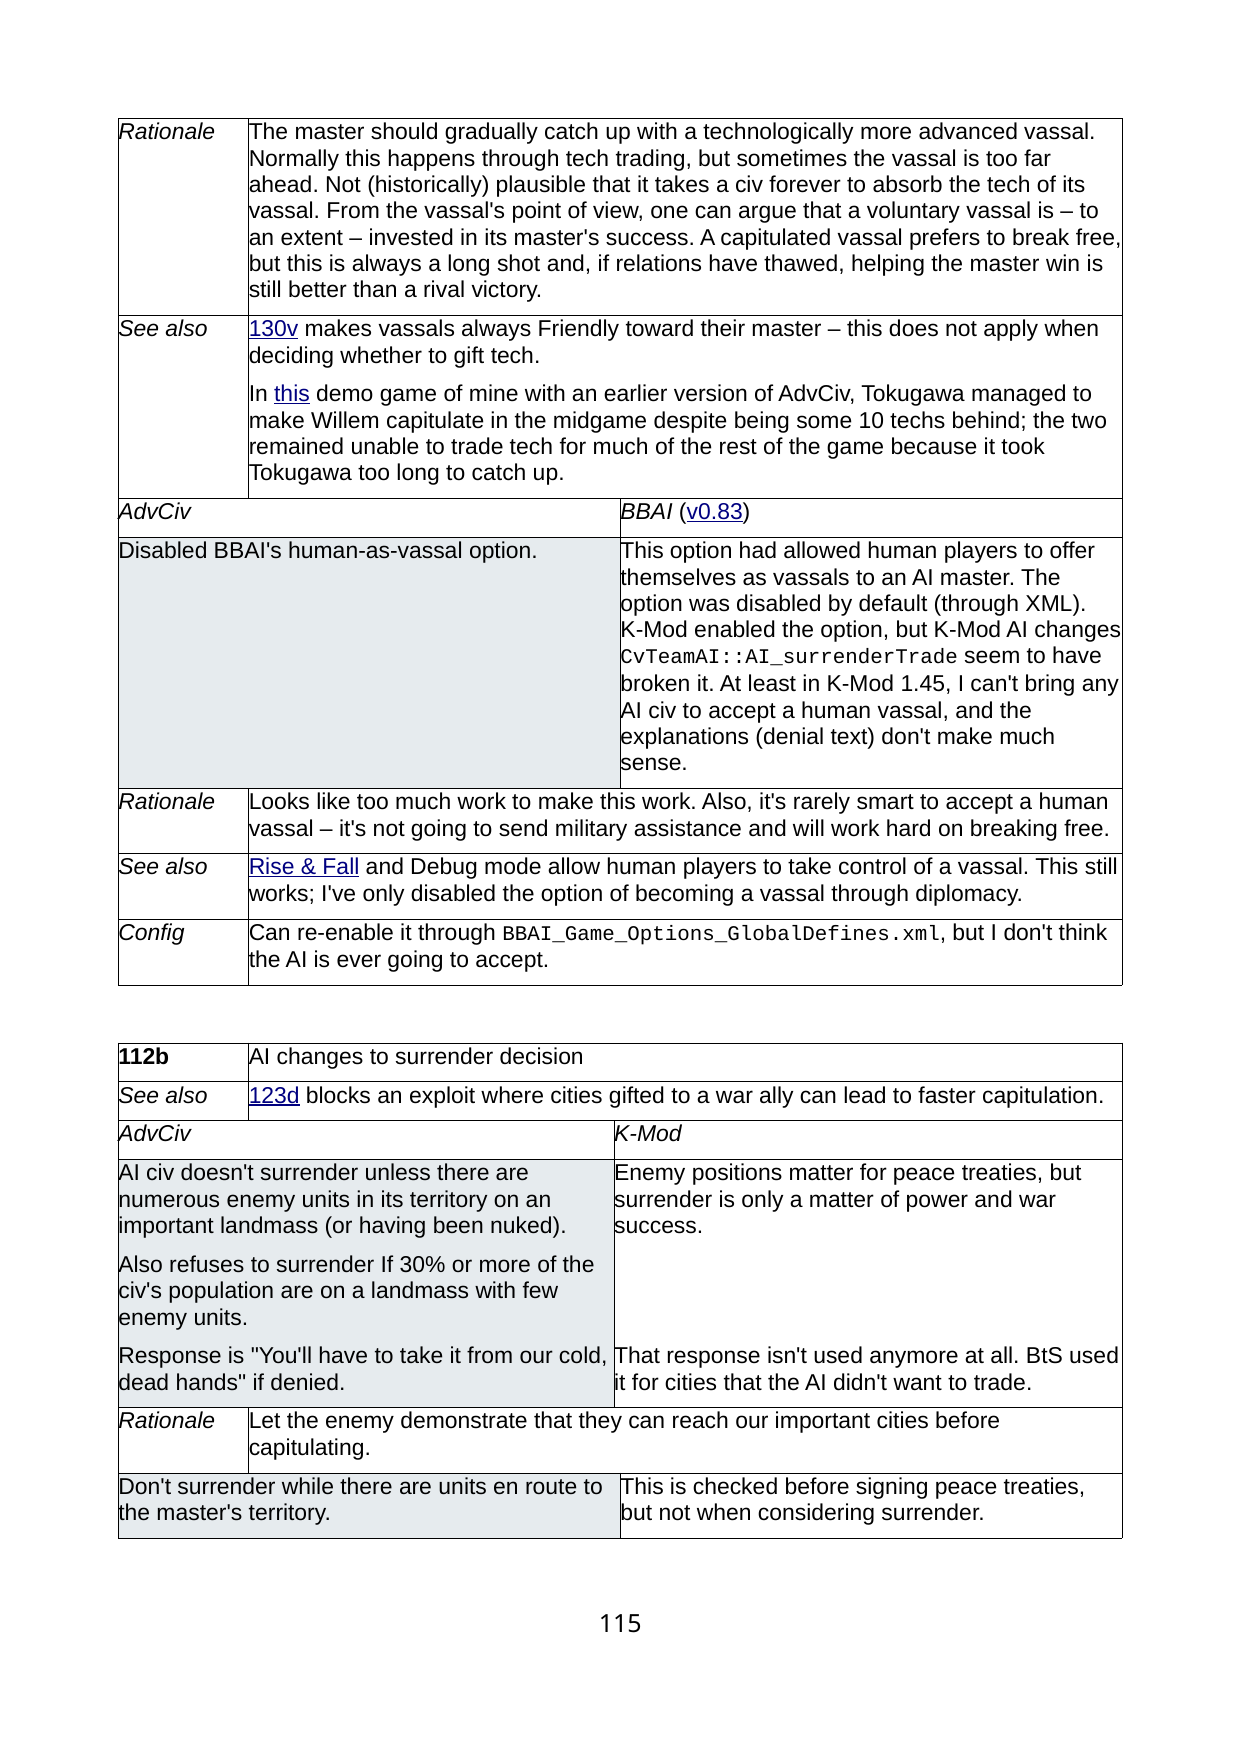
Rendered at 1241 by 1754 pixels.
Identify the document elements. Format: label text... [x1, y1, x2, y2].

table_cell This is checked before signing peace treaties, but not when considering surrender. [621, 1474, 1122, 1538]
table_cell K-Mod [615, 1121, 1122, 1159]
table_cell Enemy positions matter for peace treaties, but surrender is only a matter of power and war success. That response isn't used anymore at all. BtS used it for cities that the AI didn't want to trade. [615, 1160, 1122, 1407]
table_cell Rationale [119, 1408, 248, 1472]
table_cell 123d blocks an exploit where cities gifted to a war ally can lead to faster capitulation. [249, 1082, 1122, 1120]
table_cell Let the enemy demonstrate that they can reach our important cities before capitulating. [249, 1408, 1122, 1472]
table_cell Disabled BBAI's human-as-vassal option. [119, 538, 620, 788]
table_cell The master should gradually catch up with a technologically more advanced vassal. Normally this happens through tech trading, but sometimes the vassal is too far ahead. Not (historically) plausible that it takes a civ forever to absorb the tech of its vassal. From the vassal's point of view, one can argue that a voluntary vassal is – to an extent – invested in its master's success. A capitulated vassal prefers to break free, but this is always a long shot and, if relations have thawed, helping the master win is still better than a rival victory. [249, 119, 1122, 315]
table_cell Can re-enable it through BBAI_Game_Options_GlobalDefines.xml, but I don't think the AI is ever going to accept. [249, 920, 1122, 985]
table_cell Config [119, 920, 248, 985]
table_header AI changes to surrender decision [249, 1044, 1122, 1081]
table_cell This option had allowed human players to offer themselves as vassals to an AI master. The option was disabled by default (through XML). K‑Mod enabled the option, but K-Mod AI changes CvTeamAI::AI_surrenderTrade seem to have broken it. At least in K-Mod 1.45, I can't bring any AI civ to accept a human vassal, and the explanations (denial text) don't make much sense. [621, 538, 1122, 788]
table_cell BBAI (v0.83) [621, 499, 1122, 537]
table_cell See also [119, 316, 248, 498]
table_cell Rise & Fall and Debug mode allow human players to take control of a vassal. This still works; I've only disabled the option of becoming a vassal through diplomacy. [249, 854, 1122, 918]
table_cell Rationale [119, 789, 248, 853]
table_cell Don't surrender while there are units en route to the master's territory. [119, 1474, 620, 1538]
table_cell Looks like too much work to make this work. Also, it's rarely smart to accept a human vassal – it's not going to send military assistance and will work hard on breaking free. [249, 789, 1122, 853]
table_cell Rationale [119, 119, 248, 315]
table_cell 130v makes vassals always Friendly toward their master – this does not apply when deciding whether to gift tech. In this demo game of mine with an earlier version of AdvCiv, Tokugawa managed to make Willem capitulate in the midgame despite being some 10 techs behind; the two remained unable to trade tech for much of the rest of the game because it took Tokugawa too long to catch up. [249, 316, 1122, 498]
table_cell AI civ doesn't surrender unless there are numerous enemy units in its territory on an important landmass (or having been nuked). Also refuses to surrender If 30% or more of the civ's population are on a landmass with few enemy units. Response is "You'll have to take it from our cold, dead hands" if denied. [119, 1160, 614, 1407]
table_cell See also [119, 854, 248, 918]
table_cell AdvCiv [119, 1121, 614, 1159]
table_cell See also [119, 1082, 248, 1120]
table_cell AdvCiv [119, 499, 620, 537]
table_header 112b [119, 1044, 248, 1081]
